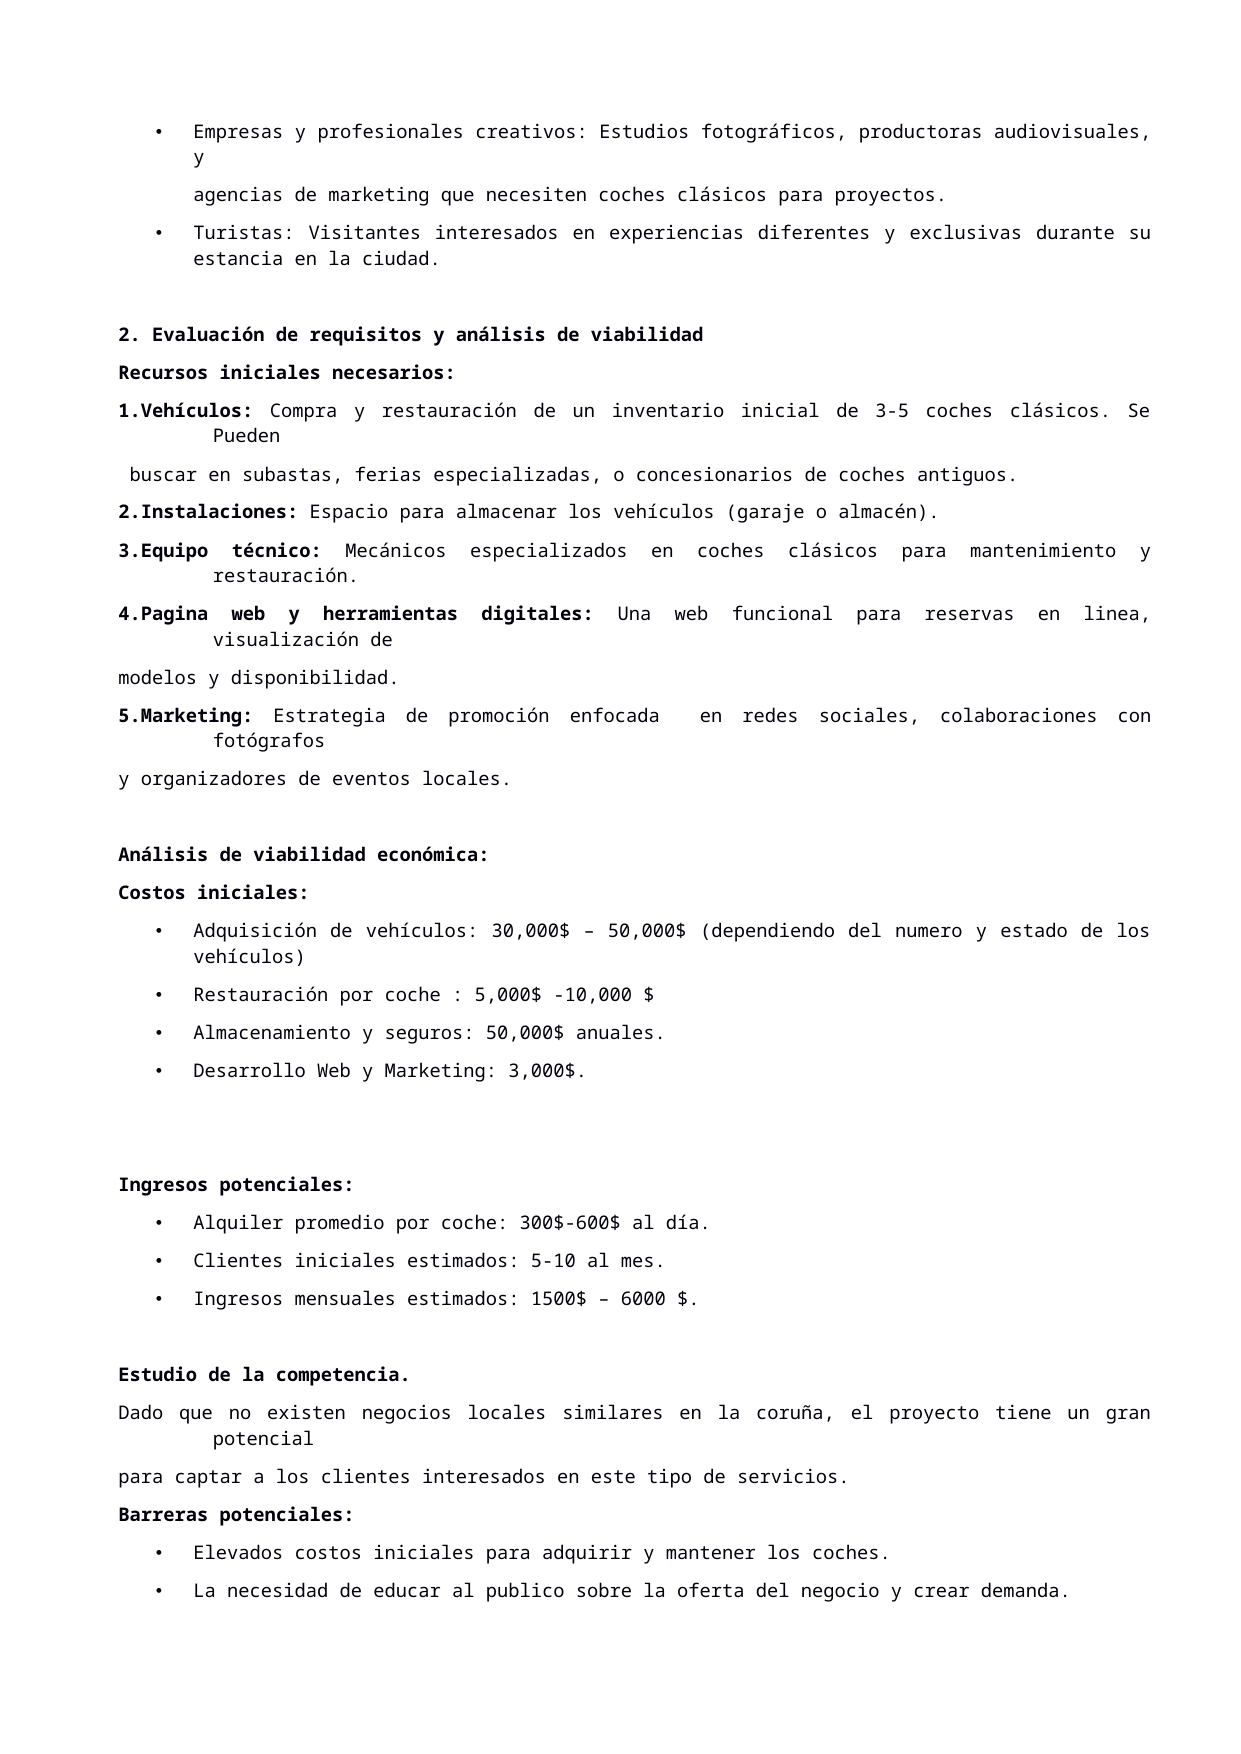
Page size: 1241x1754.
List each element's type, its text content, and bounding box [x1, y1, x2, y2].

text para captar a los clientes interesados en este tipo de servicios. [118, 1463, 1152, 1488]
list La necesidad de educar al publico sobre la oferta del negocio y crear demanda. [156, 1577, 1152, 1602]
text Costos iniciales: [118, 879, 1152, 905]
text 2.Instalaciones: Espacio para almacenar los vehículos (garaje o almacén). [118, 499, 1152, 524]
text 5.Marketing: Estrategia de promoción enfocada en redes sociales, colaboraciones con fotógrafos [118, 702, 1152, 753]
text Recursos iniciales necesarios: [118, 359, 1152, 385]
list Elevados costos iniciales para adquirir y mantener los coches. [156, 1539, 1152, 1564]
list Turistas: Visitantes interesados en experiencias diferentes y exclusivas durante su estancia en la ciudad. [156, 220, 1152, 271]
text 1.Vehículos: Compra y restauración de un inventario inicial de 3-5 coches clásicos. Se Pueden [118, 397, 1152, 448]
list Ingresos mensuales estimados: 1500$ – 6000 $. [156, 1285, 1152, 1311]
list Desarrollo Web y Marketing: 3,000$. [156, 1057, 1152, 1083]
text Estudio de la competencia. [118, 1361, 1152, 1387]
text Dado que no existen negocios locales similares en la coruña, el proyecto tiene un gran potencial [118, 1399, 1152, 1450]
text y organizadores de eventos locales. [118, 766, 1152, 791]
text Ingresos potenciales: [118, 1171, 1152, 1197]
list Empresas y profesionales creativos: Estudios fotográficos, productoras audiovisuales, y [156, 118, 1152, 169]
list Alquiler promedio por coche: 300$-600$ al día. [156, 1209, 1152, 1235]
text Análisis de viabilidad económica: [118, 842, 1152, 867]
list Restauración por coche : 5,000$ -10,000 $ [156, 981, 1152, 1007]
list Almacenamiento y seguros: 50,000$ anuales. [156, 1019, 1152, 1045]
text buscar en subastas, ferias especializadas, o concesionarios de coches antiguos. [118, 461, 1152, 486]
list Clientes iniciales estimados: 5-10 al mes. [156, 1247, 1152, 1273]
list agencias de marketing que necesiten coches clásicos para proyectos. [156, 182, 1152, 207]
list Adquisición de vehículos: 30,000$ – 50,000$ (dependiendo del numero y estado de los vehículos) [156, 918, 1152, 969]
text 3.Equipo técnico: Mecánicos especializados en coches clásicos para mantenimiento y restauración. [118, 537, 1152, 588]
text modelos y disponibilidad. [118, 664, 1152, 689]
text 4.Pagina web y herramientas digitales: Una web funcional para reservas en linea, visualización de [118, 600, 1152, 651]
text 2. Evaluación de requisitos y análisis de viabilidad [118, 321, 1152, 347]
text Barreras potenciales: [118, 1501, 1152, 1526]
